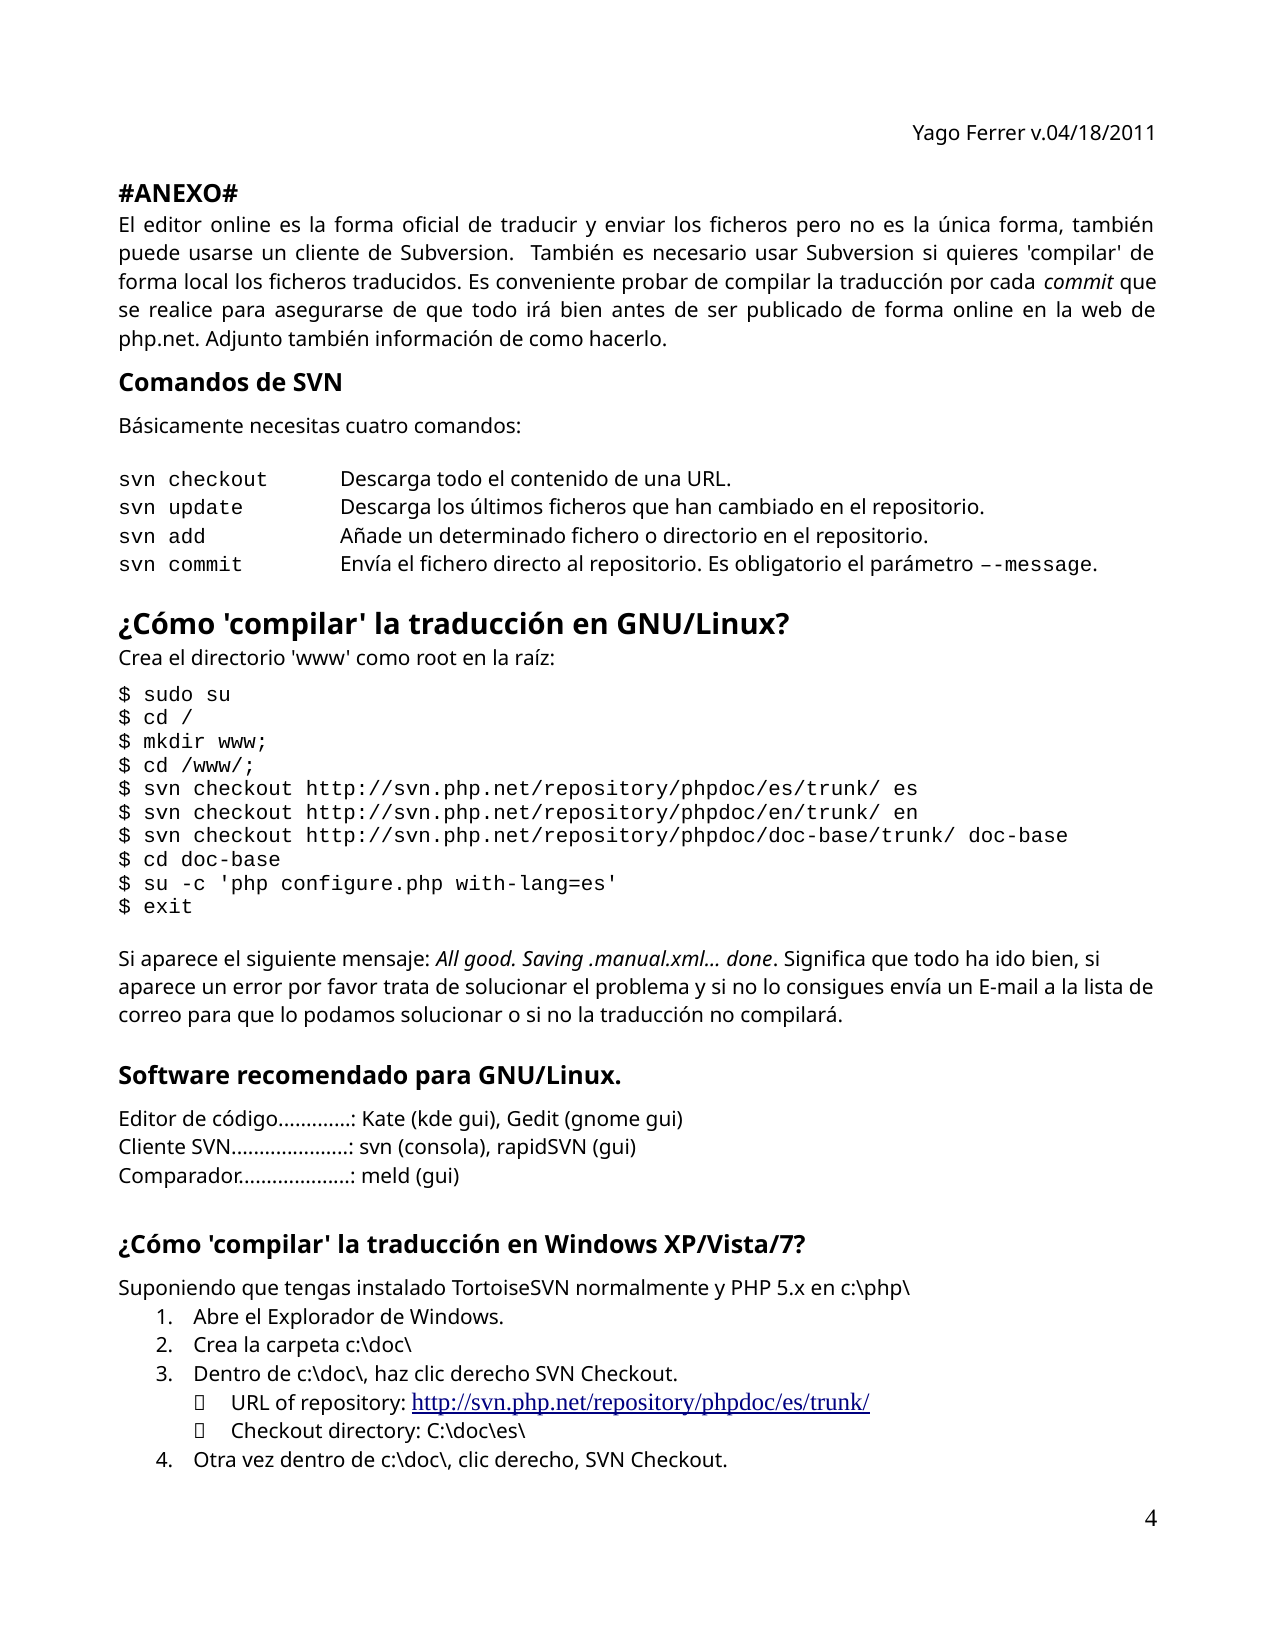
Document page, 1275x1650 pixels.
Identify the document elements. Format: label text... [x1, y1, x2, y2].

list Otra vez dentro de c:\doc\, clic derecho, SVN Checkout. [156, 1445, 1157, 1473]
text Software recomendado para GNU/Linux. [118, 1057, 1157, 1092]
text svn add Añade un determinado fichero o directorio en el repositorio. [118, 521, 1157, 549]
text Básicamente necesitas cuatro comandos: [118, 411, 1157, 440]
text svn commit Envía el fichero directo al repositorio. Es obligatorio el parámetro –-message. [118, 549, 1157, 578]
list Checkout directory: C:\doc\es\ [193, 1417, 1157, 1445]
text svn checkout Descarga todo el contenido de una URL. [118, 440, 1157, 492]
text svn update Descarga los últimos ficheros que han cambiado en el repositorio. [118, 492, 1157, 521]
list Crea la carpeta c:\doc\ [156, 1330, 1157, 1359]
list Dentro de c:\doc\, haz clic derecho SVN Checkout. [156, 1359, 1157, 1387]
list URL of repository: http://svn.php.net/repository/phpdoc/es/trunk/ [193, 1387, 1157, 1417]
subtitle $ sudo su $ cd / $ mkdir www; $ cd /www/; $ svn checkout http://svn.php.net/repository/phpdoc/es/trunk/ es $ svn checkout http://svn.php.net/repository/phpdoc/en/trunk/ en $ svn checkout http://svn.php.net/repository/phpdoc/doc-base/trunk/ doc-base $ cd doc-base $ su -c 'php configure.php with-lang=es' [118, 684, 1157, 896]
subtitle Si aparece el siguiente mensaje: All good. Saving .manual.xml... done. Significa que todo ha ido bien, si aparece un error por favor trata de solucionar el problema y si no lo consigues envía un E-mail a la lista de correo para que lo podamos solucionar o si no la traducción no compilará. [118, 944, 1157, 1029]
subtitle ¿Cómo 'compilar' la traducción en Windows XP/Vista/7? [118, 1227, 1157, 1261]
list Abre el Explorador de Windows. [156, 1302, 1157, 1330]
subtitle Suponiendo que tengas instalado TortoiseSVN normalmente y PHP 5.x en c:\php\ [118, 1273, 1157, 1302]
text Editor de código.............: Kate (kde gui), Gedit (gnome gui) Cliente SVN.....................: svn (consola), rapidSVN (gui) Comparador....................: meld (gui) [118, 1104, 1157, 1189]
text $ exit [118, 896, 1157, 920]
text Comandos de SVN [118, 365, 1157, 399]
text #ANEXO# El editor online es la forma oficial de traducir y enviar los ficheros pero no es la única forma, también puede usarse un cliente de Subversion. También es necesario usar Subversion si quieres 'compilar' de forma local los ficheros traducidos. Es conveniente probar de compilar la traducción por cada commit que se realice para asegurarse de que todo irá bien antes de ser publicado de forma online en la web de php.net. Adjunto también información de como hacerlo. [118, 176, 1157, 352]
subtitle ¿Cómo 'compilar' la traducción en GNU/Linux? Crea el directorio 'www' como root en la raíz: [118, 603, 1157, 671]
